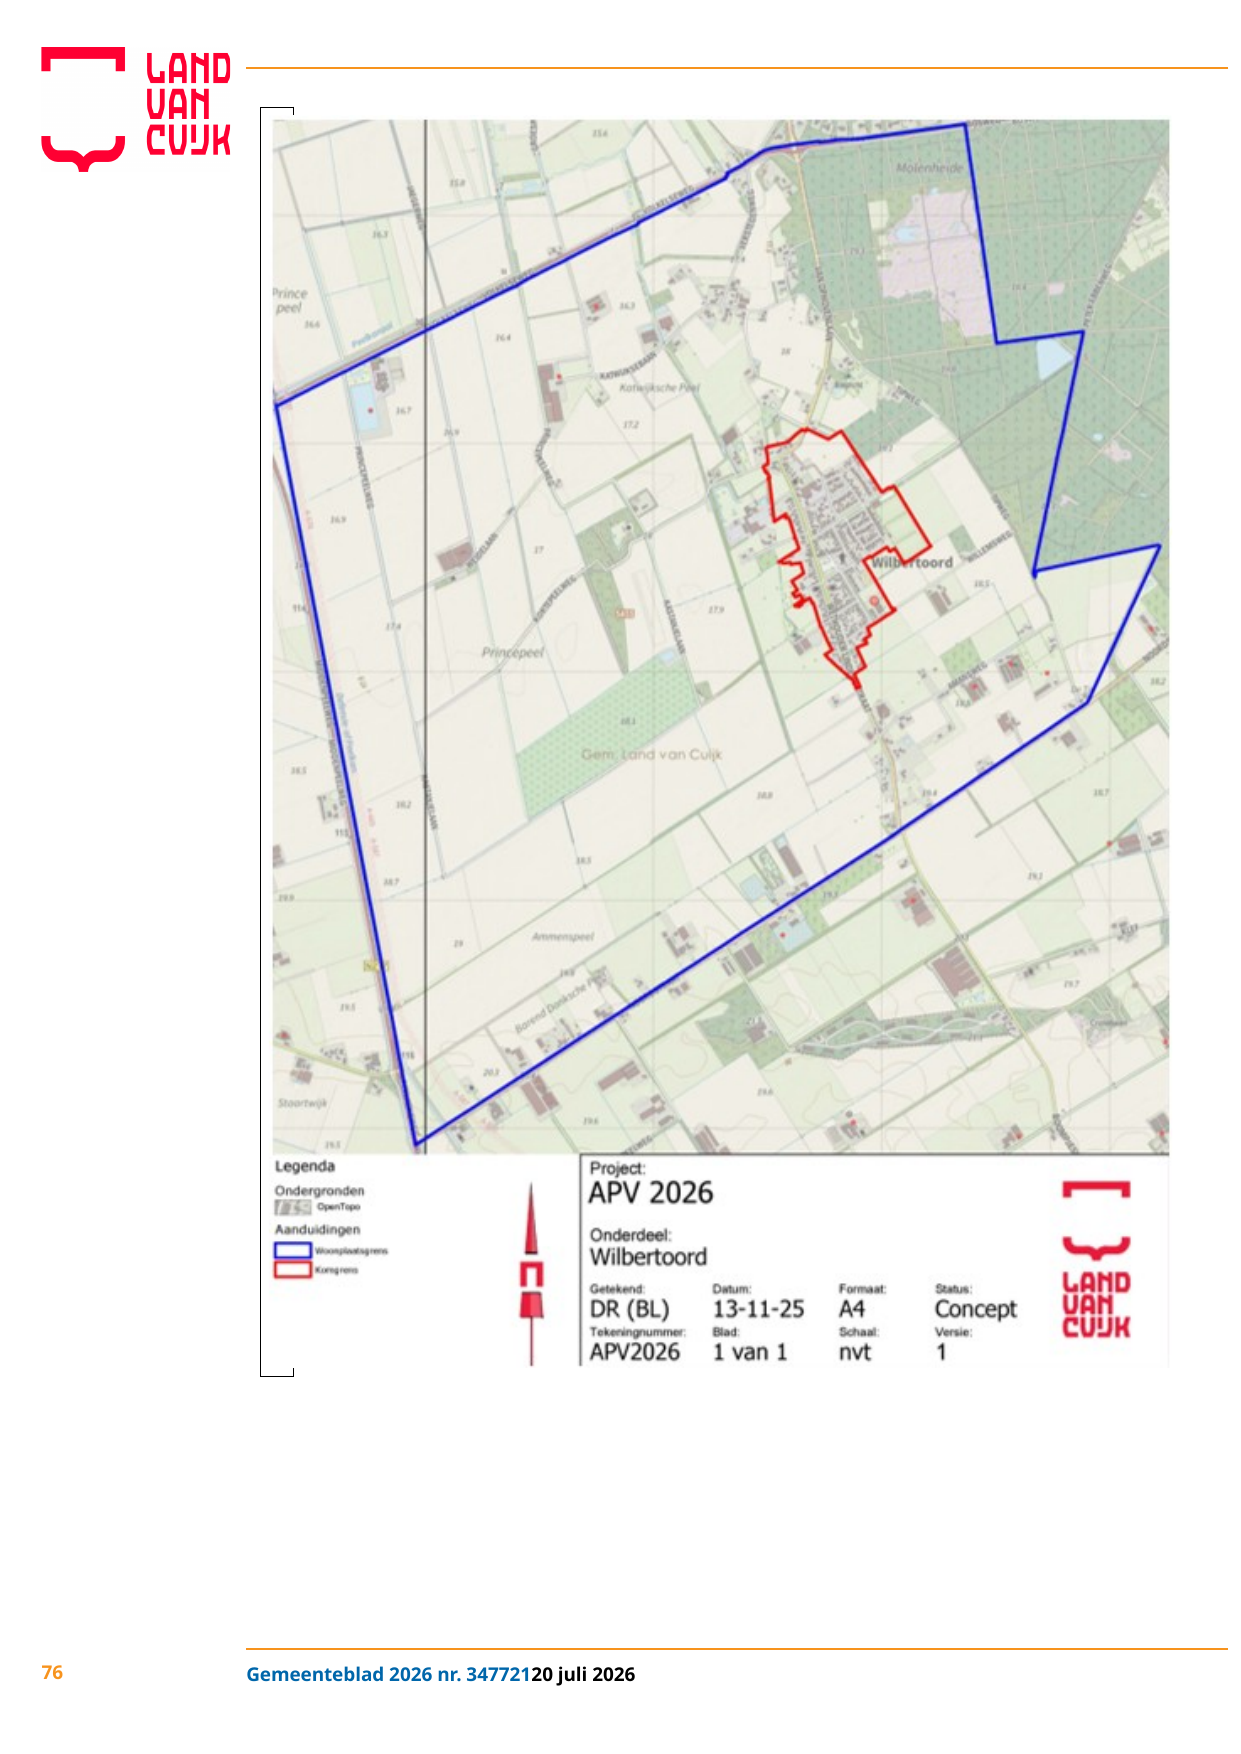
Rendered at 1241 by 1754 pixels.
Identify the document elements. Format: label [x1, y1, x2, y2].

picture [268, 115, 1173, 1368]
picture [41, 47, 231, 172]
